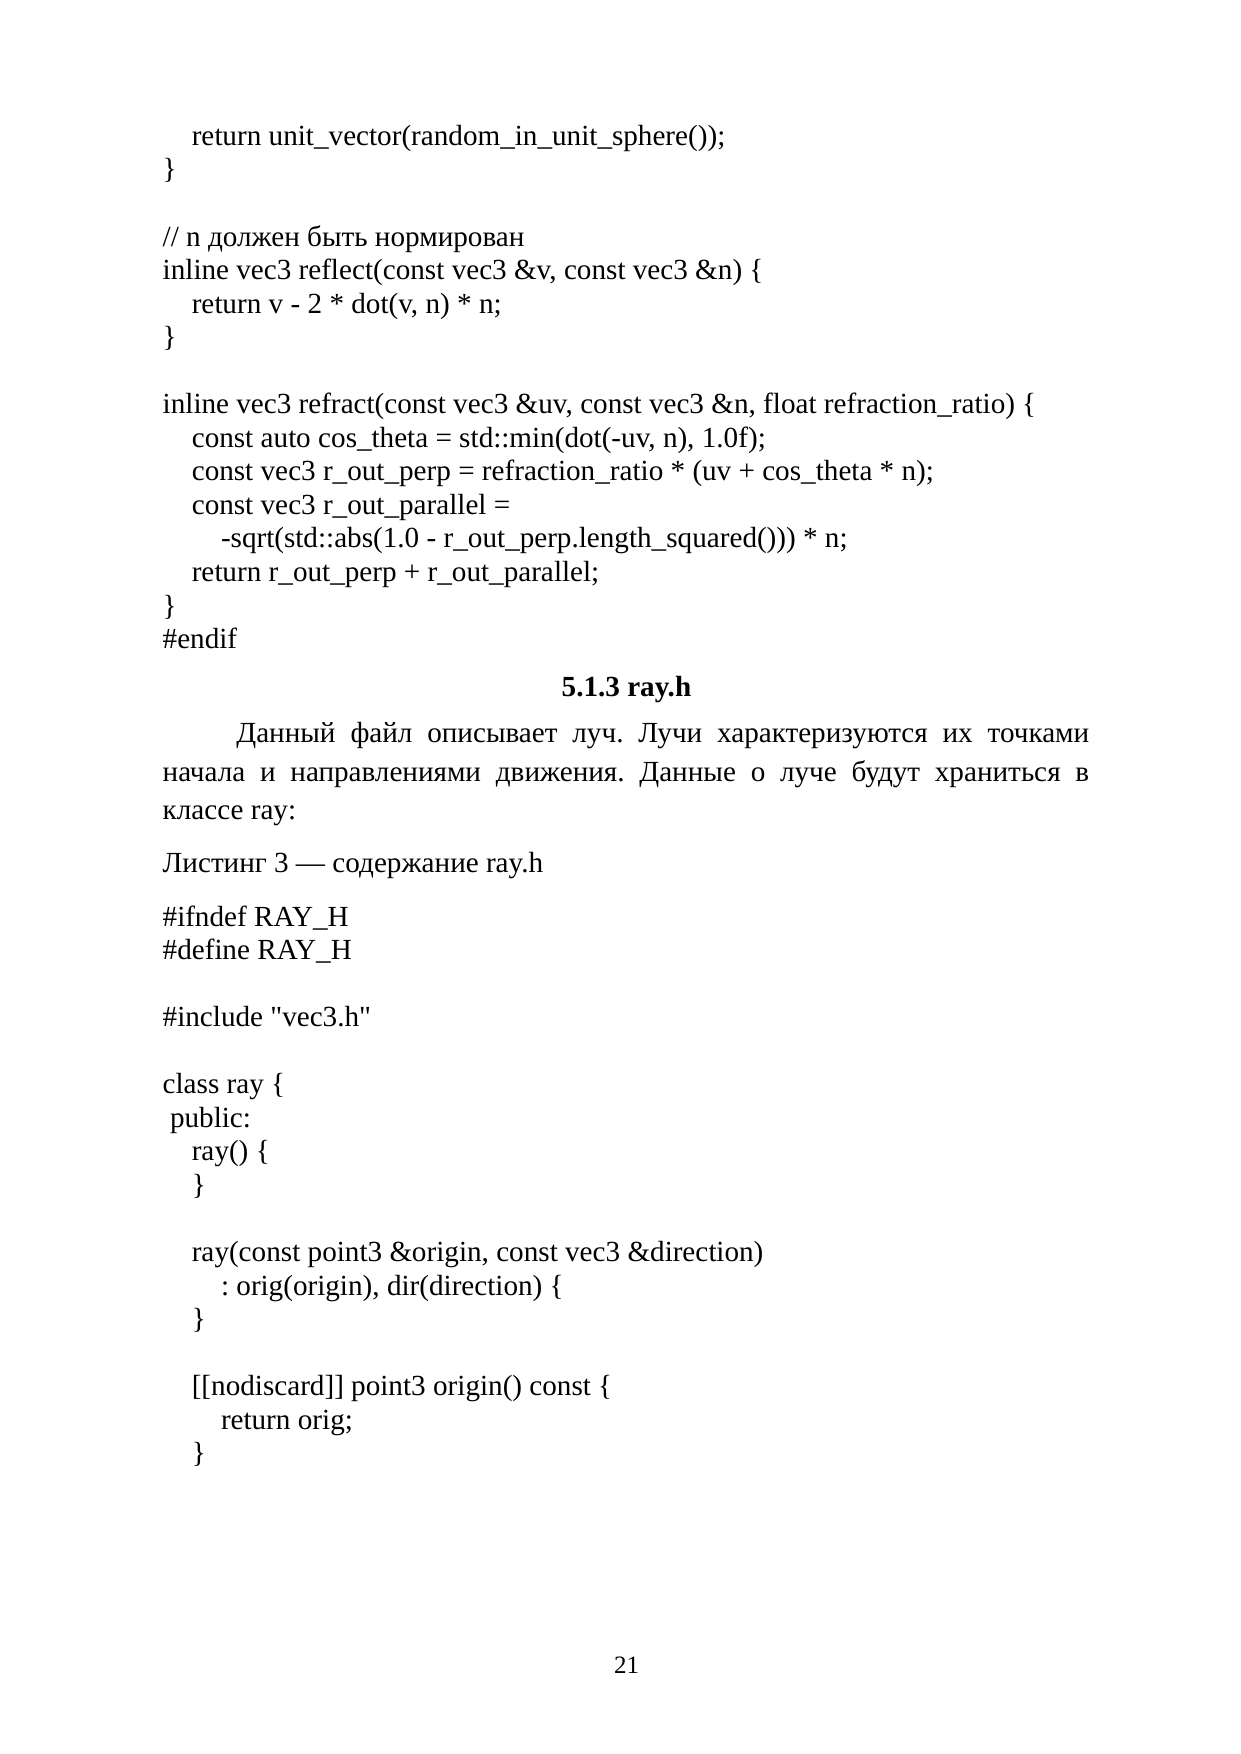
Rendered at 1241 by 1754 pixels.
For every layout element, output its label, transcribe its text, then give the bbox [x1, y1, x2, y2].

text #include "vec3.h" [162, 999, 1090, 1033]
text const vec3 r_out_perp = refraction_ratio * (uv + cos_theta * n); [162, 453, 1090, 487]
text } [162, 588, 1090, 621]
text } [162, 152, 1090, 185]
text Данный файл описывает луч. Лучи характеризуются их точками начала и направлениями движения. Данные о луче будут храниться в классе ray: [162, 715, 1090, 826]
text } [162, 319, 1090, 353]
text Листинг 3 — содержание ray.h [162, 846, 1090, 879]
text public: [162, 1100, 1090, 1133]
text return orig; [162, 1402, 1090, 1435]
text } [162, 1301, 1090, 1335]
text return r_out_perp + r_out_parallel; [162, 554, 1090, 588]
subtitle 5.1.3 ray.h [162, 669, 1090, 703]
text class ray { [162, 1066, 1090, 1100]
text } [162, 1435, 1090, 1469]
text const auto cos_theta = std::min(dot(-uv, n), 1.0f); [162, 420, 1090, 453]
text return unit_vector(random_in_unit_sphere()); [162, 118, 1090, 152]
text #endif [162, 621, 1090, 655]
text [[nodiscard]] point3 origin() const { [162, 1368, 1090, 1402]
text return v - 2 * dot(v, n) * n; [162, 286, 1090, 319]
text -sqrt(std::abs(1.0 - r_out_perp.length_squared())) * n; [162, 521, 1090, 554]
text inline vec3 reflect(const vec3 &v, const vec3 &n) { [162, 252, 1090, 286]
text } [162, 1167, 1090, 1201]
text #define RAY_H [162, 932, 1090, 966]
text ray() { [162, 1133, 1090, 1167]
text #ifndef RAY_H [162, 899, 1090, 932]
text : orig(origin), dir(direction) { [162, 1268, 1090, 1301]
text ray(const point3 &origin, const vec3 &direction) [162, 1234, 1090, 1268]
text const vec3 r_out_parallel = [162, 487, 1090, 521]
text // n должен быть нормирован [162, 219, 1090, 252]
text inline vec3 refract(const vec3 &uv, const vec3 &n, float refraction_ratio) { [162, 386, 1090, 420]
